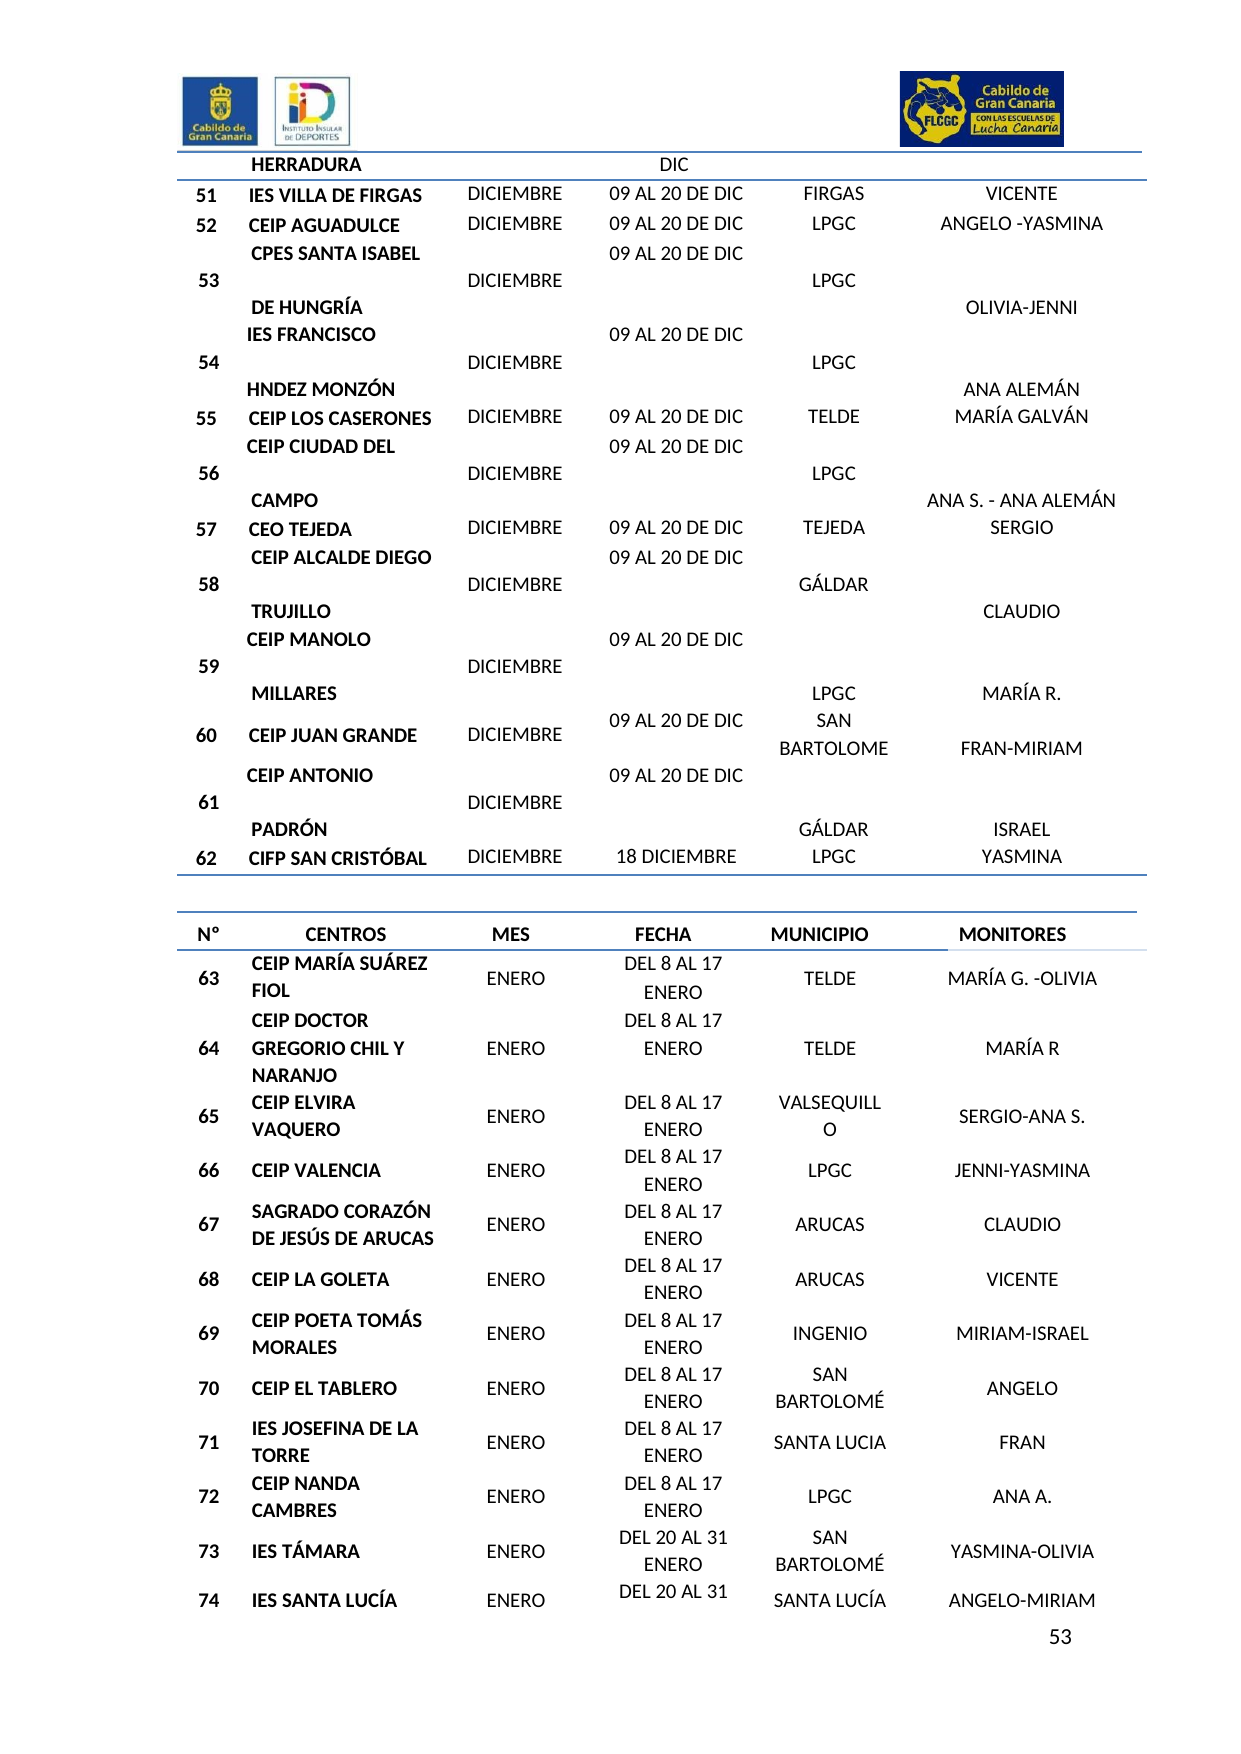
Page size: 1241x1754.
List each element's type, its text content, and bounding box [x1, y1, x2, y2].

table_cell ENERO [486, 1470, 619, 1524]
table_cell DEL 8 AL 17 ENERO [619, 1144, 770, 1198]
table_cell 70 [177, 1361, 252, 1416]
table_cell 55 CEIP LOS CASERONES [177, 403, 467, 433]
table_cell ENERO [486, 1416, 619, 1470]
table_cell CEIP POETA TOMÁS MORALES [252, 1307, 486, 1361]
table_cell DICIEMBRE [467, 708, 609, 762]
table_cell CEIP CIUDAD DEL 56 CAMPO [177, 433, 467, 514]
table_header MES [486, 921, 619, 948]
table_cell DICIEMBRE [467, 403, 609, 433]
table_cell LPGC [779, 626, 927, 707]
table_cell ENERO [486, 1253, 619, 1307]
table_cell CLAUDIO [927, 544, 1147, 626]
table_cell DICIEMBRE [467, 844, 609, 874]
table_cell DICIEMBRE [467, 181, 609, 210]
table_cell DEL 8 AL 17 ENERO [619, 1470, 770, 1524]
table_cell ANGELO-MIRIAM [948, 1579, 1147, 1622]
table_cell DEL 8 AL 17 ENERO [619, 1008, 770, 1089]
table_cell CEIP EL TABLERO [252, 1361, 486, 1416]
table_cell DIC [602, 153, 772, 178]
table_cell CEIP MANOLO 59 MILLARES [177, 626, 467, 707]
table_cell ARUCAS [770, 1198, 947, 1252]
table_cell CEIP VALENCIA [252, 1144, 486, 1198]
table_cell DICIEMBRE [467, 544, 609, 626]
table_cell 74 [177, 1579, 252, 1622]
table_cell 57 CEO TEJEDA [177, 515, 467, 544]
table_cell IES JOSEFINA DE LA TORRE [252, 1416, 486, 1470]
table_cell DEL 20 AL 31 ENERO [619, 1524, 770, 1579]
table_cell CLAUDIO [948, 1198, 1147, 1252]
table_cell SERGIO-ANA S. [948, 1089, 1147, 1144]
table_header MONITORES [948, 921, 1147, 948]
table_cell LPGC [779, 322, 927, 403]
table_cell 71 [177, 1416, 252, 1470]
table_cell 63 [177, 951, 252, 1008]
table_cell CEIP NANDA CAMBRES [252, 1470, 486, 1524]
table_cell SAN BARTOLOMÉ [770, 1524, 947, 1579]
table_cell 66 [177, 1144, 252, 1198]
table_cell FRAN [948, 1416, 1147, 1470]
table_cell ENERO [486, 1361, 619, 1416]
table_cell LPGC [779, 240, 927, 322]
table_cell [1142, 151, 1147, 178]
table_cell 09 AL 20 DE DIC [609, 433, 779, 514]
table_cell ENERO [486, 1008, 619, 1089]
table_cell MARÍA R [948, 1008, 1147, 1089]
table_cell DICIEMBRE [467, 240, 609, 322]
table_cell CPES SANTA ISABEL 53 DE HUNGRÍA [177, 240, 467, 322]
table_cell 73 [177, 1524, 252, 1579]
table_cell 18 DICIEMBRE [609, 844, 779, 874]
table_cell 09 AL 20 DE DIC [609, 515, 779, 544]
table_cell 72 [177, 1470, 252, 1524]
table_cell LPGC [779, 433, 927, 514]
table_cell VICENTE [948, 1253, 1147, 1307]
table_cell FRAN-MIRIAM [927, 708, 1147, 762]
table_header FECHA [619, 921, 770, 948]
table_header CENTROS [252, 921, 486, 948]
table_cell TELDE [770, 1008, 947, 1089]
table_cell CEIP MARÍA SUÁREZ FIOL [252, 951, 486, 1008]
table_cell 09 AL 20 DE DIC [609, 762, 779, 843]
table_cell MARÍA R. [927, 626, 1147, 707]
table_cell MARÍA G. -OLIVIA [948, 951, 1147, 1008]
table_cell LPGC [779, 844, 927, 874]
table_cell GÁLDAR [779, 544, 927, 626]
table_cell 65 [177, 1089, 252, 1144]
table_cell ENERO [486, 1579, 619, 1622]
table_cell DICIEMBRE [467, 210, 609, 240]
table_cell FIRGAS [779, 181, 927, 210]
table_cell CEIP ANTONIO 61 PADRÓN [177, 762, 467, 843]
table_cell ENERO [486, 1198, 619, 1252]
table_cell DICIEMBRE [467, 762, 609, 843]
table_cell DICIEMBRE [467, 626, 609, 707]
table_cell CEIP ALCALDE DIEGO 58 TRUJILLO [177, 544, 467, 626]
table_cell [480, 153, 602, 178]
table_cell INGENIO [770, 1307, 947, 1361]
table_header MUNICIPIO [770, 921, 947, 948]
table_cell ENERO [486, 951, 619, 1008]
table_cell 60 CEIP JUAN GRANDE [177, 708, 467, 762]
table_cell IES FRANCISCO 54 HNDEZ MONZÓN [177, 322, 467, 403]
table_cell LPGC [770, 1144, 947, 1198]
table_cell MARÍA GALVÁN [927, 403, 1147, 433]
table_cell ENERO [486, 1089, 619, 1144]
table_cell DEL 8 AL 17 ENERO [619, 1089, 770, 1144]
table_cell ANGELO [948, 1361, 1147, 1416]
table_cell ENERO [486, 1307, 619, 1361]
table_cell 51 IES VILLA DE FIRGAS [177, 181, 467, 210]
table_cell ANA ALEMÁN [927, 322, 1147, 403]
table_cell DEL 8 AL 17 ENERO [619, 951, 770, 1008]
table_cell SANTA LUCIA [770, 1416, 947, 1470]
table_cell 68 [177, 1253, 252, 1307]
table_cell DICIEMBRE [467, 515, 609, 544]
table_cell IES TÁMARA [252, 1524, 486, 1579]
table_cell DICIEMBRE [467, 433, 609, 514]
table_cell 09 AL 20 DE DIC [609, 210, 779, 240]
table_cell ANA A. [948, 1470, 1147, 1524]
table_cell LPGC [770, 1470, 947, 1524]
table_cell 67 [177, 1198, 252, 1252]
table_cell OLIVIA-JENNI [927, 240, 1147, 322]
table_cell DEL 8 AL 17 ENERO [619, 1253, 770, 1307]
table_cell MIRIAM-ISRAEL [948, 1307, 1147, 1361]
table_cell 09 AL 20 DE DIC [609, 626, 779, 707]
table_cell [177, 153, 251, 178]
table_cell ARUCAS [770, 1253, 947, 1307]
table_cell SAN BARTOLOMÉ [770, 1361, 947, 1416]
table_cell 09 AL 20 DE DIC [609, 240, 779, 322]
table_cell ENERO [486, 1524, 619, 1579]
table_cell 09 AL 20 DE DIC [609, 708, 779, 762]
table_cell 09 AL 20 DE DIC [609, 181, 779, 210]
table_cell 52 CEIP AGUADULCE [177, 210, 467, 240]
table_cell 09 AL 20 DE DIC [609, 544, 779, 626]
table_cell SAGRADO CORAZÓN DE JESÚS DE ARUCAS [252, 1198, 486, 1252]
table_cell ANGELO -YASMINA [927, 210, 1147, 240]
table_cell JENNI-YASMINA [948, 1144, 1147, 1198]
table_cell ANA S. - ANA ALEMÁN [927, 433, 1147, 514]
table_cell 64 [177, 1008, 252, 1089]
table_cell VICENTE [927, 181, 1147, 210]
table_cell [946, 153, 1142, 178]
table_cell SERGIO [927, 515, 1147, 544]
table_cell DEL 8 AL 17 ENERO [619, 1361, 770, 1416]
table_cell IES SANTA LUCÍA [252, 1579, 486, 1622]
table_cell TEJEDA [779, 515, 927, 544]
table_cell DEL 8 AL 17 ENERO [619, 1198, 770, 1252]
table_cell SANTA LUCÍA [770, 1579, 947, 1622]
table_cell LPGC [779, 210, 927, 240]
table_cell YASMINA-OLIVIA [948, 1524, 1147, 1579]
table_cell GÁLDAR [779, 762, 927, 843]
table_cell ISRAEL [927, 762, 1147, 843]
table_cell VALSEQUILL O [770, 1089, 947, 1144]
table_cell [772, 153, 946, 178]
table_cell 62 CIFP SAN CRISTÓBAL [177, 844, 467, 874]
table_cell 09 AL 20 DE DIC [609, 403, 779, 433]
table_cell CEIP DOCTOR GREGORIO CHIL Y NARANJO [252, 1008, 486, 1089]
table_cell TELDE [779, 403, 927, 433]
table_cell DEL 8 AL 17 ENERO [619, 1307, 770, 1361]
table_cell 09 AL 20 DE DIC [609, 322, 779, 403]
table_cell DEL 8 AL 17 ENERO [619, 1416, 770, 1470]
table_cell HERRADURA [251, 153, 480, 178]
table_cell SAN BARTOLOME [779, 708, 927, 762]
table_cell TELDE [770, 951, 947, 1008]
table_cell YASMINA [927, 844, 1147, 874]
table_cell CEIP LA GOLETA [252, 1253, 486, 1307]
table_cell DICIEMBRE [467, 322, 609, 403]
table_cell 69 [177, 1307, 252, 1361]
table_cell ENERO [486, 1144, 619, 1198]
table_cell CEIP ELVIRA VAQUERO [252, 1089, 486, 1144]
table_cell DEL 20 AL 31 [619, 1579, 770, 1622]
table_header Nº [177, 921, 252, 948]
